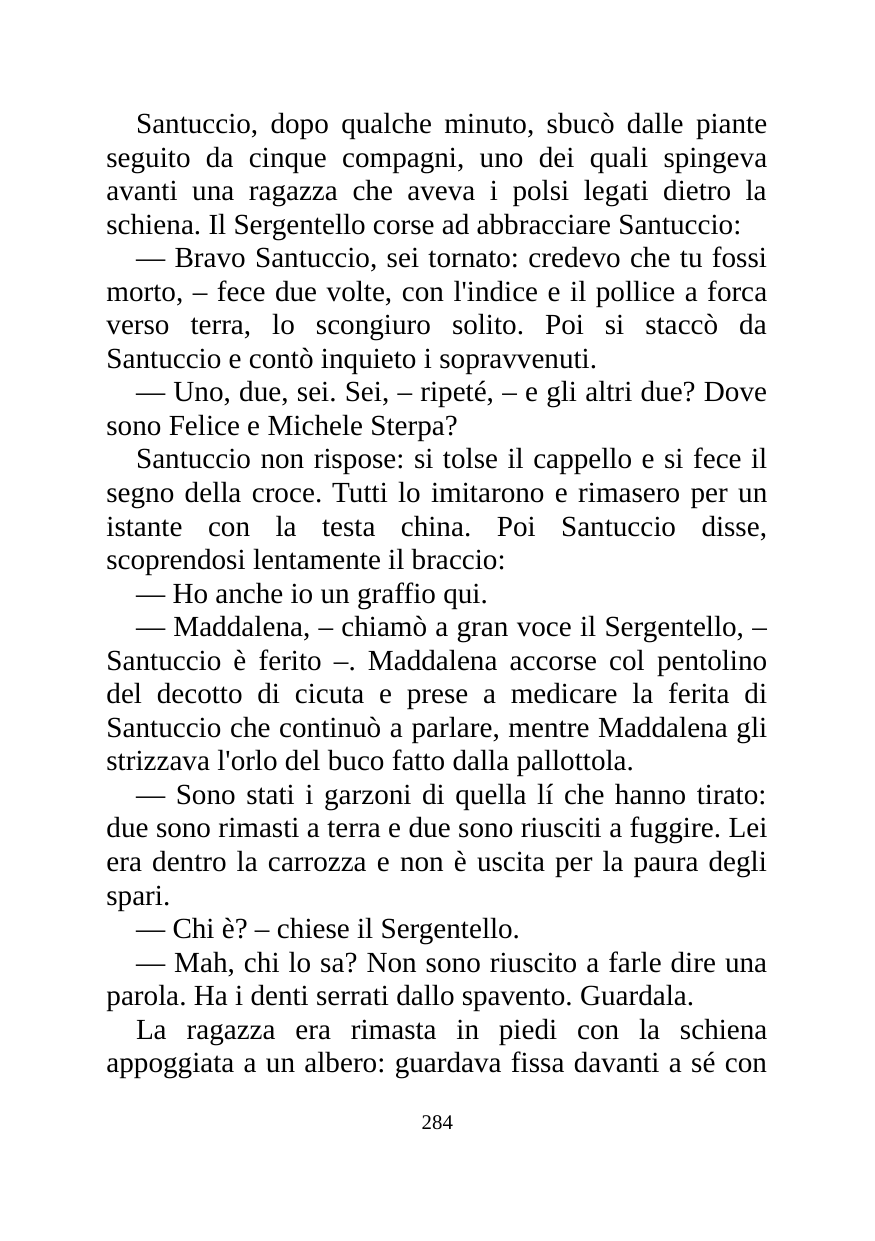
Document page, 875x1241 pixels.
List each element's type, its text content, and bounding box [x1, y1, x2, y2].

text — Bravo Santuccio, sei tornato: credevo che tu fossi morto, – fece due volte, con l'indice e il pollice a forca verso terra, lo scongiuro solito. Poi si staccò da Santuccio e contò inquieto i sopravvenuti. [106, 240, 768, 374]
text — Uno, due, sei. Sei, – ripeté, – e gli altri due? Dove sono Felice e Michele Sterpa? [106, 374, 768, 442]
text Santuccio non rispose: si tolse il cappello e si fece il segno della croce. Tutti lo imitarono e rimasero per un istante con la testa china. Poi Santuccio disse, scoprendosi lentamente il braccio: [106, 442, 768, 576]
text — Maddalena, – chiamò a gran voce il Sergentello, – Santuccio è ferito –. Maddalena accorse col pentolino del decotto di cicuta e prese a medicare la ferita di Santuccio che continuò a parlare, mentre Maddalena gli strizzava l'orlo del buco fatto dalla pallottola. [106, 609, 768, 777]
text Santuccio, dopo qualche minuto, sbucò dalle piante seguito da cinque compagni, uno dei quali spingeva avanti una ragazza che aveva i polsi legati dietro la schiena. Il Sergentello corse ad abbracciare Santuccio: [106, 106, 768, 240]
text — Ho anche io un graffio qui. [106, 576, 768, 609]
text — Mah, chi lo sa? Non sono riuscito a farle dire una parola. Ha i denti serrati dallo spavento. Guardala. [106, 945, 768, 1012]
text — Chi è? – chiese il Sergentello. [106, 911, 768, 945]
text La ragazza era rimasta in piedi con la schiena appoggiata a un albero: guardava fissa davanti a sé con [106, 1012, 768, 1079]
text — Sono stati i garzoni di quella lí che hanno tirato: due sono rimasti a terra e due sono riusciti a fuggire. Lei era dentro la carrozza e non è uscita per la paura degli spari. [106, 777, 768, 911]
